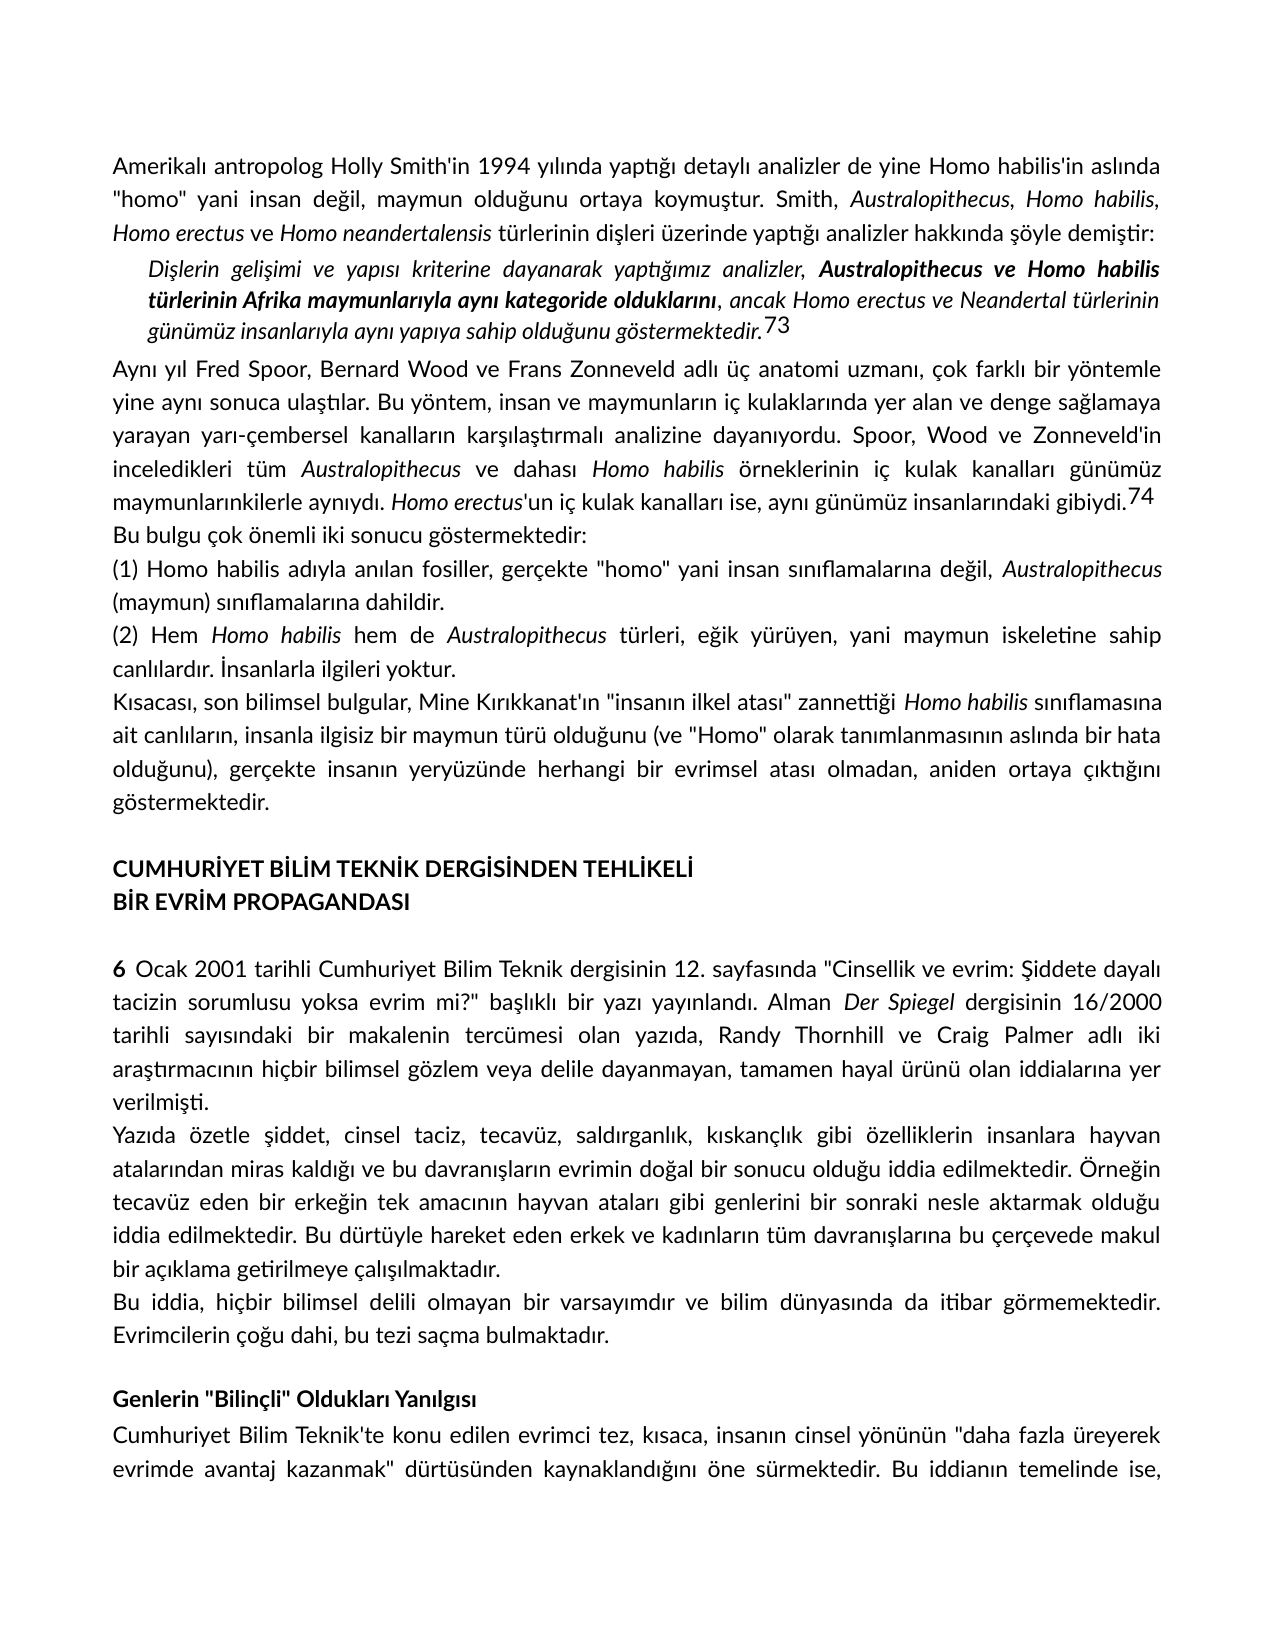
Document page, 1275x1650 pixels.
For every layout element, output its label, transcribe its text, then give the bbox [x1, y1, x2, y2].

text (1) Homo habilis adıyla anılan fosiller, gerçekte "homo" yani insan sınıflamalarına değil, Australopithecus (maymun) sınıflamalarına dahildir. [112, 550, 1162, 617]
text BİR EVRİM PROPAGANDASI [112, 884, 1162, 917]
text Kısacası, son bilimsel bulgular, Mine Kırıkkanat'ın "insanın ilkel atası" zannettiği Homo habilis sınıflamasına ait canlıların, insanla ilgisiz bir maymun türü olduğunu (ve "Homo" olarak tanımlanmasının aslında bir hata olduğunu), gerçekte insanın yeryüzünde herhangi bir evrimsel atası olmadan, aniden ortaya çıktığını göstermektedir. [112, 684, 1162, 817]
text Yazıda özetle şiddet, cinsel taciz, tecavüz, saldırganlık, kıskançlık gibi özelliklerin insanlara hayvan atalarından miras kaldığı ve bu davranışların evrimin doğal bir sonucu olduğu iddia edilmektedir. Örneğin tecavüz eden bir erkeğin tek amacının hayvan ataları gibi genlerini bir sonraki nesle aktarmak olduğu iddia edilmektedir. Bu dürtüyle hareket eden erkek ve kadınların tüm davranışlarına bu çerçevede makul bir açıklama getirilmeye çalışılmaktadır. [112, 1117, 1162, 1284]
text Cumhuriyet Bilim Teknik'te konu edilen evrimci tez, kısaca, insanın cinsel yönünün "daha fazla üreyerek evrimde avantaj kazanmak" dürtüsünden kaynaklandığını öne sürmektedir. Bu iddianın temelinde ise, [112, 1417, 1162, 1484]
text Genlerin "Bilinçli" Oldukları Yanılgısı [112, 1384, 1162, 1413]
text Bu iddia, hiçbir bilimsel delili olmayan bir varsayımdır ve bilim dünyasında da itibar görmemektedir. Evrimcilerin çoğu dahi, bu tezi saçma bulmaktadır. [112, 1284, 1162, 1350]
text CUMHURİYET BİLİM TEKNİK DERGİSİNDEN TEHLİKELİ [112, 850, 1162, 884]
text 6 Ocak 2001 tarihli Cumhuriyet Bilim Teknik dergisinin 12. sayfasında "Cinsellik ve evrim: Şiddete dayalı tacizin sorumlusu yoksa evrim mi?" başlıklı bir yazı yayınlandı. Alman Der Spiegel dergisinin 16/2000 tarihli sayısındaki bir makalenin tercümesi olan yazıda, Randy Thornhill ve Craig Palmer adlı iki araştırmacının hiçbir bilimsel gözlem veya delile dayanmayan, tamamen hayal ürünü olan iddialarına yer verilmişti. [112, 950, 1162, 1117]
text Dişlerin gelişimi ve yapısı kriterine dayanarak yaptığımız analizler, Australopithecus ve Homo habilis türlerinin Afrika maymunlarıyla aynı kategoride olduklarını, ancak Homo erectus ve Neandertal türlerinin günümüz insanlarıyla aynı yapıya sahip olduğunu göstermektedir.73 [148, 252, 1162, 346]
text Aynı yıl Fred Spoor, Bernard Wood ve Frans Zonneveld adlı üç anatomi uzmanı, çok farklı bir yöntemle yine aynı sonuca ulaştılar. Bu yöntem, insan ve maymunların iç kulaklarında yer alan ve denge sağlamaya yarayan yarı-çembersel kanalların karşılaştırmalı analizine dayanıyordu. Spoor, Wood ve Zonneveld'in inceledikleri tüm Australopithecus ve dahası Homo habilis örneklerinin iç kulak kanalları günümüz maymunlarınkilerle aynıydı. Homo erectus'un iç kulak kanalları ise, aynı günümüz insanlarındaki gibiydi.74 [112, 350, 1162, 517]
text Amerikalı antropolog Holly Smith'in 1994 yılında yaptığı detaylı analizler de yine Homo habilis'in aslında "homo" yani insan değil, maymun olduğunu ortaya koymuştur. Smith, Australopithecus, Homo habilis, Homo erectus ve Homo neandertalensis türlerinin dişleri üzerinde yaptığı analizler hakkında şöyle demiştir: [112, 148, 1162, 248]
text (2) Hem Homo habilis hem de Australopithecus türleri, eğik yürüyen, yani maymun iskeletine sahip canlılardır. İnsanlarla ilgileri yoktur. [112, 617, 1162, 684]
text Bu bulgu çok önemli iki sonucu göstermektedir: [112, 517, 1162, 550]
